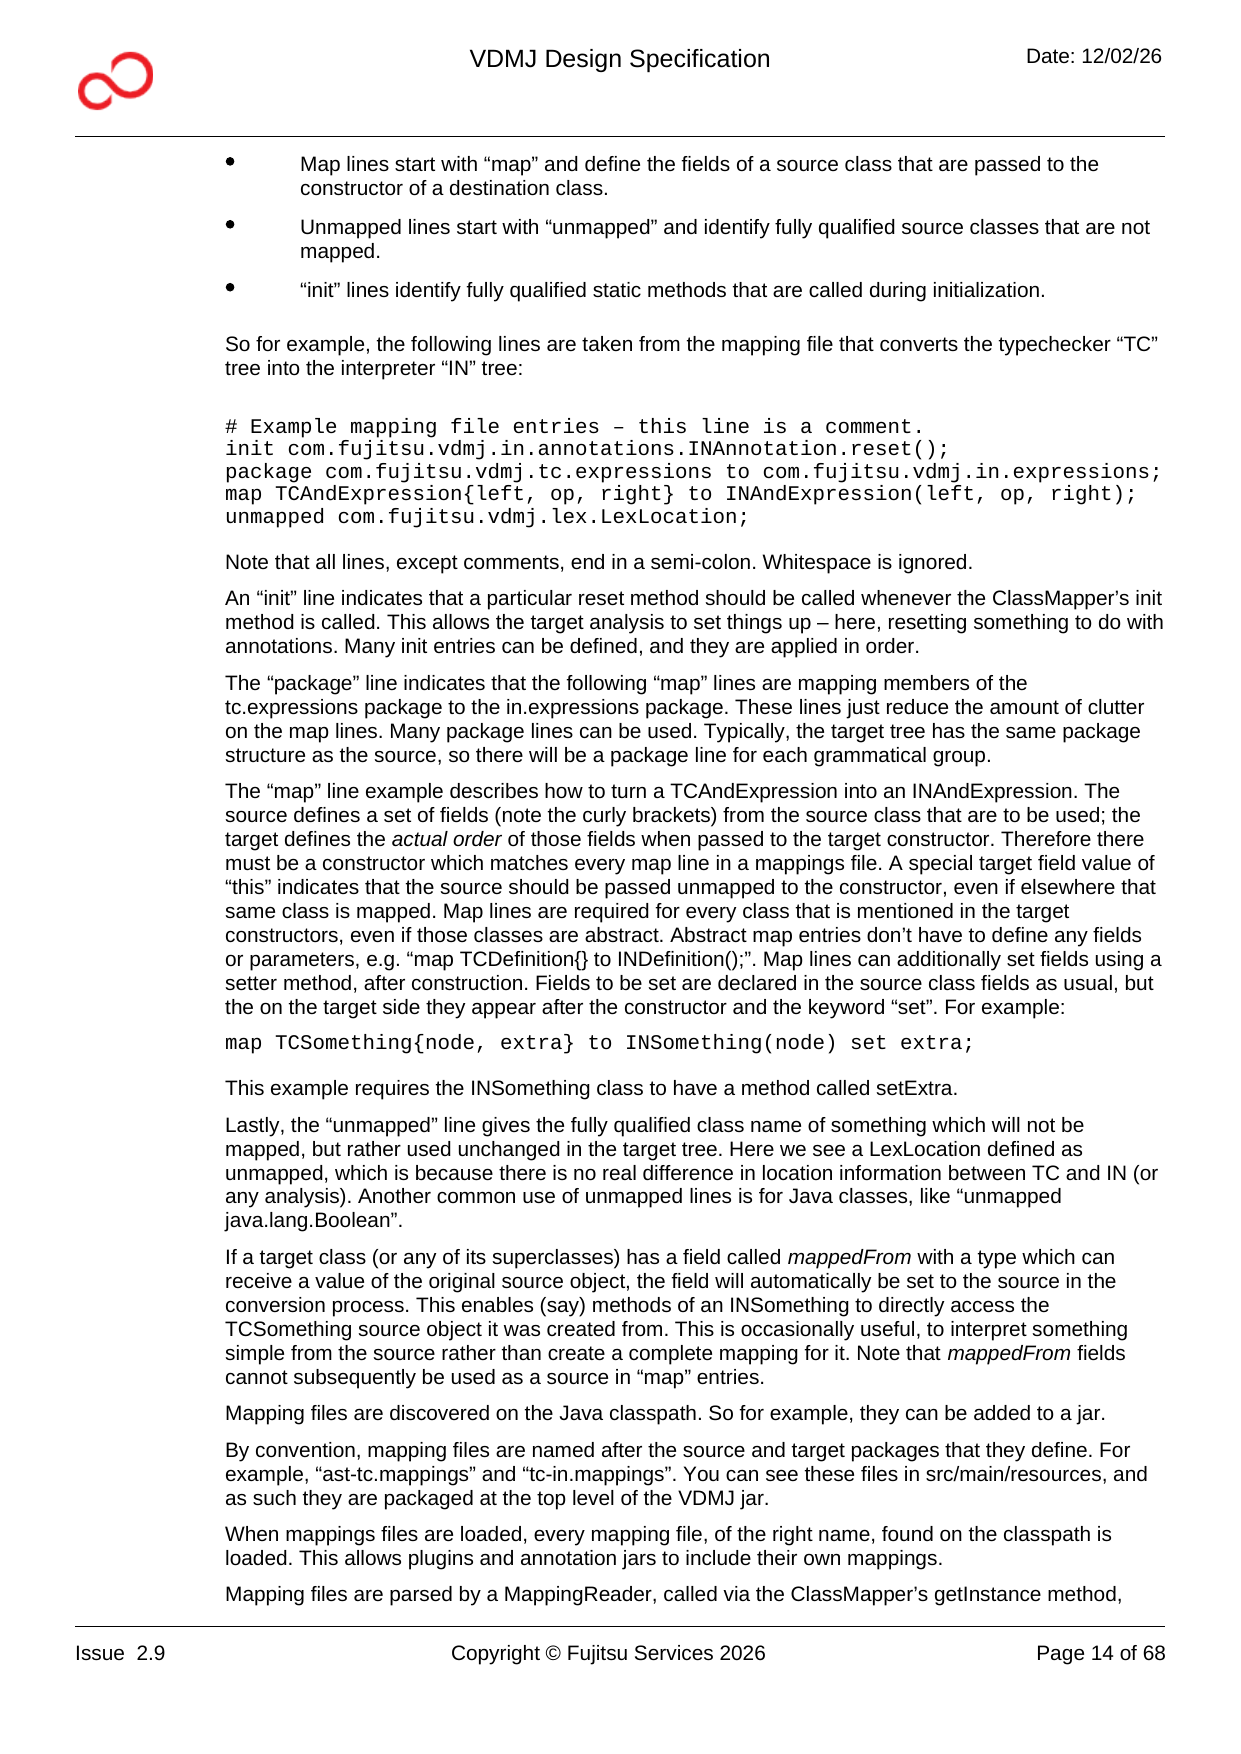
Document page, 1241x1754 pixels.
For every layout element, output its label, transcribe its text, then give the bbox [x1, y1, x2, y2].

list “init” lines identify fully qualified static methods that are called during initialization. [225, 278, 1165, 302]
text Mapping files are discovered on the Java classpath. So for example, they can be added to a jar. [225, 1401, 1165, 1425]
text Mapping files are parsed by a MappingReader, called via the ClassMapper’s getInstance method, [225, 1583, 1165, 1607]
text Lastly, the “unmapped” line gives the fully qualified class name of something which will not be mapped, but rather used unchanged in the target tree. Here we see a LexLocation defined as unmapped, which is because there is no real difference in location information between TC and IN (or any analysis). Another common use of unmapped lines is for Java classes, like “unmapped java.lang.Boolean”. [225, 1113, 1165, 1233]
list Unmapped lines start with “unmapped” and identify fully qualified source classes that are not mapped. [225, 215, 1165, 263]
text unmapped com.fujitsu.vdmj.lex.LexLocation; [225, 505, 1165, 528]
text map TCSomething{node, extra} to INSomething(node) set extra; [225, 1031, 1165, 1054]
text init com.fujitsu.vdmj.in.annotations.INAnnotation.reset(); [225, 438, 1165, 460]
text map TCAndExpression{left, op, right} to INAndExpression(left, op, right); [225, 483, 1165, 505]
text An “init” line indicates that a particular reset method should be called whenever the ClassMapper’s init method is called. This allows the target analysis to set things up – here, resetting something to do with annotations. Many init entries can be defined, and they are applied in order. [225, 587, 1165, 658]
text When mappings files are loaded, every mapping file, of the right name, found on the classpath is loaded. This allows plugins and annotation jars to include their own mappings. [225, 1522, 1165, 1570]
picture [78, 44, 153, 120]
text Note that all lines, except comments, end in a semi-colon. Whitespace is ignored. [225, 550, 1165, 574]
text # Example mapping file entries – this line is a comment. [225, 415, 1165, 438]
text package com.fujitsu.vdmj.tc.expressions to com.fujitsu.vdmj.in.expressions; [225, 460, 1165, 483]
text By convention, mapping files are named after the source and target packages that they define. For example, “ast-tc.mappings” and “tc-in.mappings”. You can see these files in src/main/resources, and as such they are packaged at the top level of the VDMJ jar. [225, 1438, 1165, 1510]
text This example requires the INSomething class to have a method called setExtra. [225, 1076, 1165, 1100]
list Map lines start with “map” and define the fields of a source class that are passed to the constructor of a destination class. [225, 152, 1165, 200]
text The “package” line indicates that the following “map” lines are mapping members of the tc.expressions package to the in.expressions package. These lines just reduce the amount of clutter on the map lines. Many package lines can be used. Typically, the target tree has the same package structure as the source, so there will be a package line for each grammatical group. [225, 671, 1165, 767]
text So for example, the following lines are taken from the mapping file that converts the typechecker “TC” tree into the interpreter “IN” tree: [225, 332, 1165, 380]
text The “map” line example describes how to turn a TCAndExpression into an INAndExpression. The source defines a set of fields (note the curly brackets) from the source class that are to be used; the target defines the actual order of those fields when passed to the target constructor. Therefore there must be a constructor which matches every map line in a mappings file. A special target field value of “this” indicates that the source should be passed unmapped to the constructor, even if elsewhere that same class is mapped. Map lines are required for every class that is mentioned in the target constructors, even if those classes are abstract. Abstract map entries don’t have to define any fields or parameters, e.g. “map TCDefinition{} to INDefinition();”. Map lines can additionally set fields using a setter method, after construction. Fields to be set are declared in the source class fields as usual, but the on the target side they appear after the constructor and the keyword “set”. For example: [225, 779, 1165, 1019]
text If a target class (or any of its superclasses) has a field called mappedFrom with a type which can receive a value of the original source object, the field will automatically be set to the source in the conversion process. This enables (say) methods of an INSomething to directly access the TCSomething source object it was created from. This is occasionally useful, to interpret something simple from the source rather than create a complete mapping for it. Note that mappedFrom fields cannot subsequently be used as a source in “map” entries. [225, 1245, 1165, 1389]
